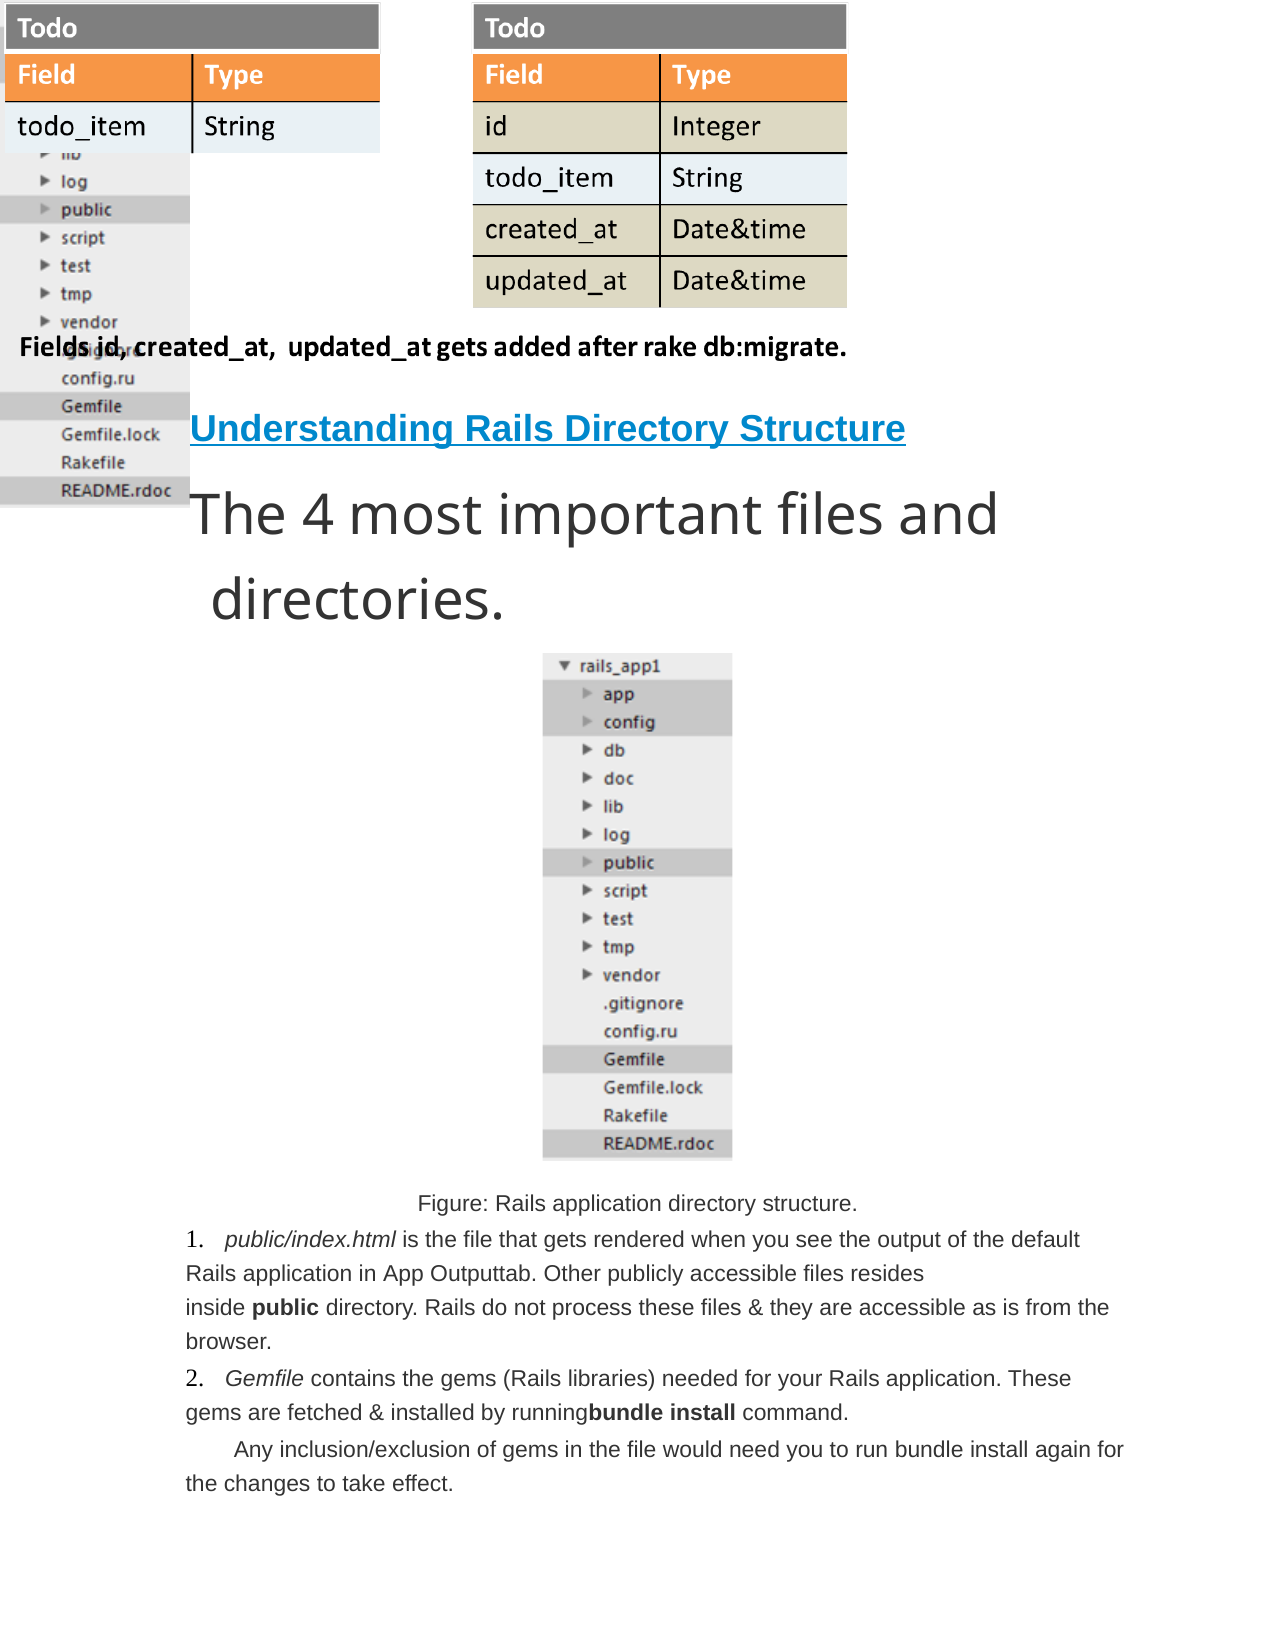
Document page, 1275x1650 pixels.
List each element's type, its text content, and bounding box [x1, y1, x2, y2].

list public/index.html is the file that gets rendered when you see the output of the default Rails application in App Outputtab. Other publicly accessible files resides inside public directory. Rails do not process these files & they are accessible as is from the browser. [185, 1219, 1125, 1354]
picture [542, 653, 733, 1161]
subtitle The 4 most important files and directories. [150, 466, 1125, 636]
picture [0, 0, 875, 508]
text Figure: Rails application directory structure. [150, 1182, 1125, 1216]
text Understanding Rails Directory Structure [190, 167, 1125, 449]
list Gemfile contains the gems (Rails libraries) needed for your Rails application. These gems are fetched & installed by runningbundle install command. [185, 1357, 1125, 1425]
text Note Any inclusion/exclusion of gems in the file would need you to run bundle install again for the changes to take effect. [185, 1428, 1125, 1496]
